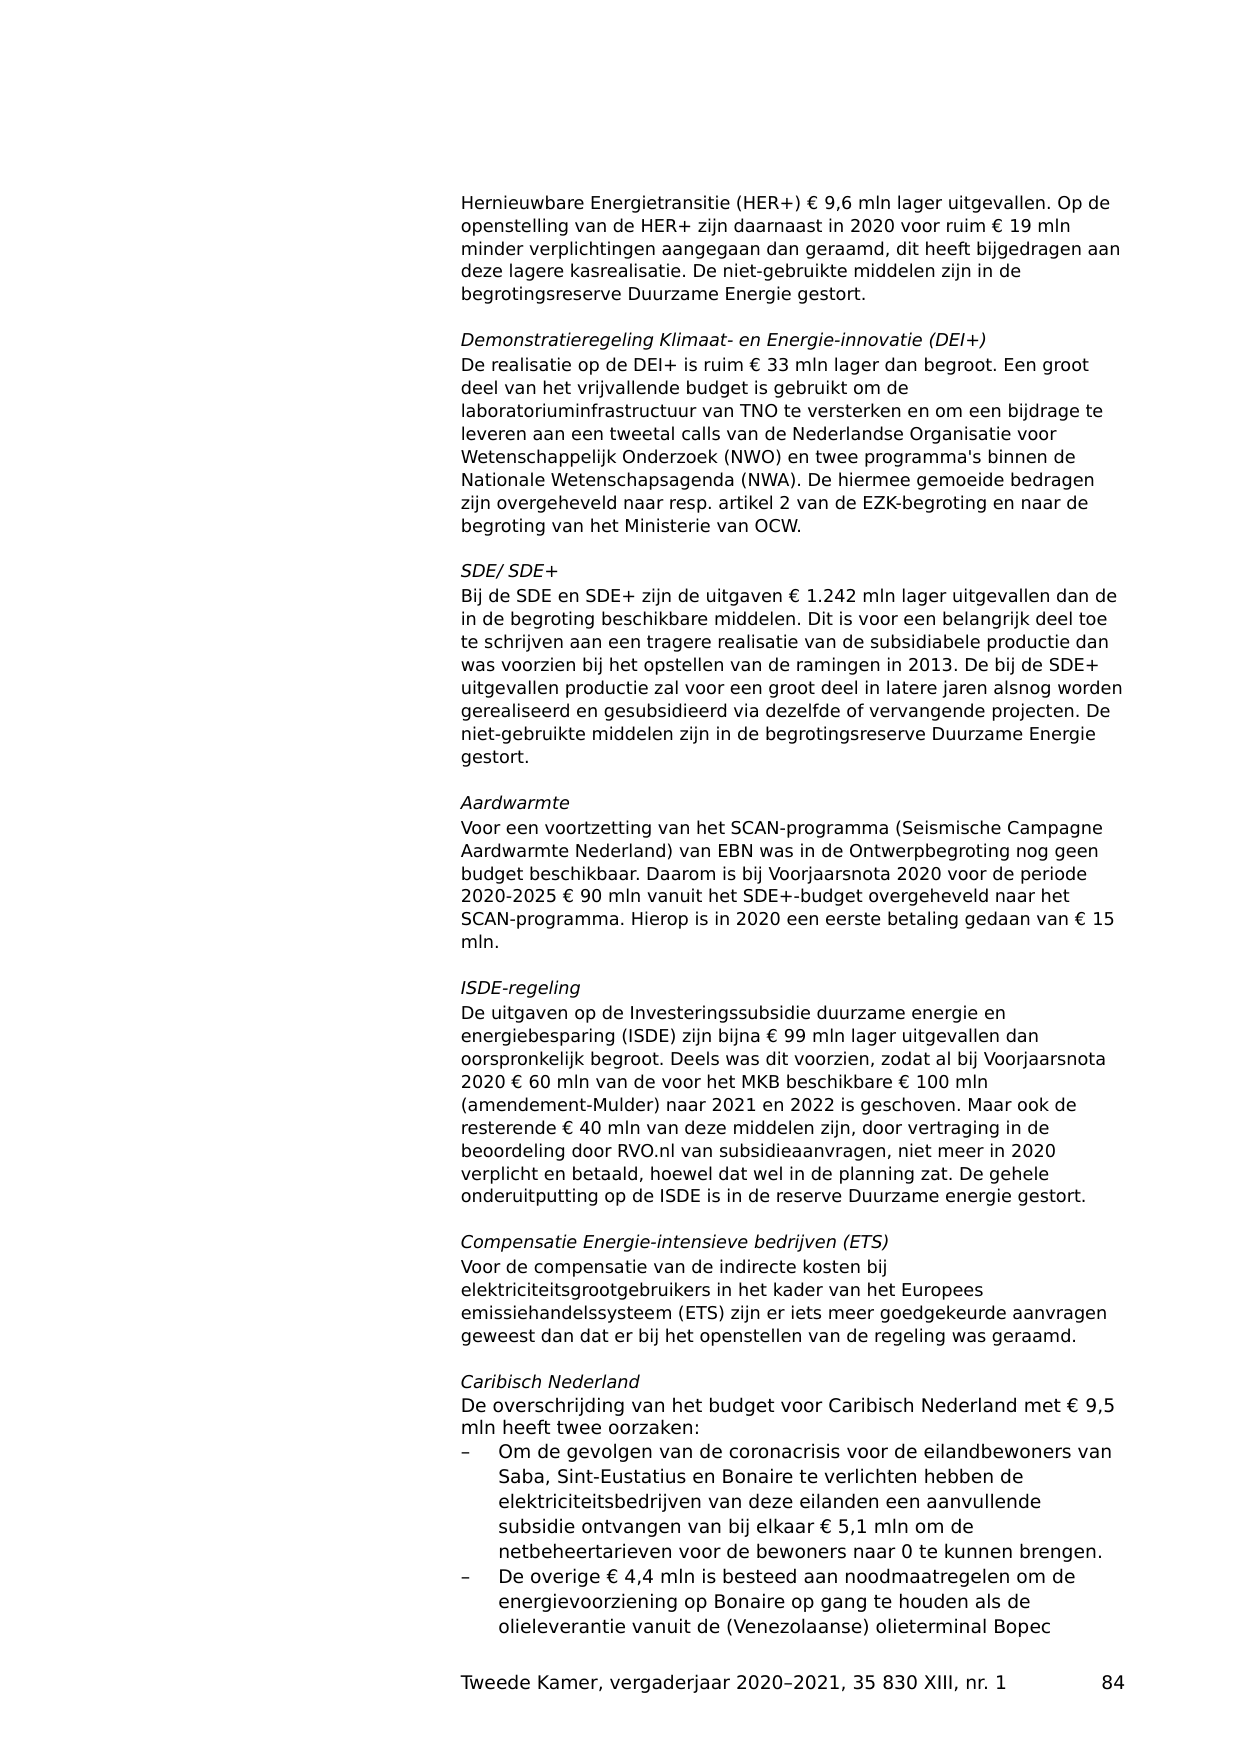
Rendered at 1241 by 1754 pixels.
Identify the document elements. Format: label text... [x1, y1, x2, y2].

text Caribisch Nederland [461, 1370, 1125, 1393]
list De overige € 4,4 mln is besteed aan noodmaatregelen om de energievoorziening op Bonaire op gang te houden als de olieleverantie vanuit de (Venezolaanse) olieterminal Bopec [461, 1564, 1125, 1639]
text Voor de compensatie van de indirecte kosten bij elektriciteitsgrootgebruikers in het kader van het Europees emissiehandelssysteem (ETS) zijn er iets meer goedgekeurde aanvragen geweest dan dat er bij het openstellen van de regeling was geraamd. [461, 1255, 1125, 1347]
text SDE/ SDE+ [461, 559, 1125, 582]
text De uitgaven op de Investeringssubsidie duurzame energie en energiebesparing (ISDE) zijn bijna € 99 mln lager uitgevallen dan oorspronkelijk begroot. Deels was dit voorzien, zodat al bij Voorjaarsnota 2020 € 60 mln van de voor het MKB beschikbare € 100 mln (amendement-Mulder) naar 2021 en 2022 is geschoven. Maar ook de resterende € 40 mln van deze middelen zijn, door vertraging in de beoordeling door RVO.nl van subsidieaanvragen, niet meer in 2020 verplicht en betaald, hoewel dat wel in de planning zat. De gehele onderuitputting op de ISDE is in de reserve Duurzame energie gestort. [461, 1001, 1125, 1207]
text ISDE-regeling [461, 976, 1125, 999]
text Voor een voortzetting van het SCAN-programma (Seismische Campagne Aardwarmte Nederland) van EBN was in de Ontwerpbegroting nog geen budget beschikbaar. Daarom is bij Voorjaarsnota 2020 voor de periode 2020-2025 € 90 mln vanuit het SDE+-budget overgeheveld naar het SCAN-programma. Hierop is in 2020 een eerste betaling gedaan van € 15 mln. [461, 816, 1125, 953]
text Bij de SDE en SDE+ zijn de uitgaven € 1.242 mln lager uitgevallen dan de in de begroting beschikbare middelen. Dit is voor een belangrijk deel toe te schrijven aan een tragere realisatie van de subsidiabele productie dan was voorzien bij het opstellen van de ramingen in 2013. De bij de SDE+ uitgevallen productie zal voor een groot deel in latere jaren alsnog worden gerealiseerd en gesubsidieerd via dezelfde of vervangende projecten. De niet-gebruikte middelen zijn in de begrotingsreserve Duurzame Energie gestort. [461, 584, 1125, 768]
list Om de gevolgen van de coronacrisis voor de eilandbewoners van Saba, Sint-Eustatius en Bonaire te verlichten hebben de elektriciteitsbedrijven van deze eilanden een aanvullende subsidie ontvangen van bij elkaar € 5,1 mln om de netbeheertarieven voor de bewoners naar 0 te kunnen brengen. [461, 1439, 1125, 1564]
text De overschrijding van het budget voor Caribisch Nederland met € 9,5 mln heeft twee oorzaken: [461, 1395, 1125, 1439]
text Aardwarmte [461, 791, 1125, 814]
text De realisatie op de DEI+ is ruim € 33 mln lager dan begroot. Een groot deel van het vrijvallende budget is gebruikt om de laboratoriuminfrastructuur van TNO te versterken en om een bijdrage te leveren aan een tweetal calls van de Nederlandse Organisatie voor Wetenschappelijk Onderzoek (NWO) en twee programma's binnen de Nationale Wetenschapsagenda (NWA). De hiermee gemoeide bedragen zijn overgeheveld naar resp. artikel 2 van de EZK-begroting en naar de begroting van het Ministerie van OCW. [461, 353, 1125, 537]
text Compensatie Energie-intensieve bedrijven (ETS) [461, 1230, 1125, 1253]
text Demonstratieregeling Klimaat- en Energie-innovatie (DEI+) [461, 328, 1125, 351]
text Hernieuwbare Energietransitie (HER+) € 9,6 mln lager uitgevallen. Op de openstelling van de HER+ zijn daarnaast in 2020 voor ruim € 19 mln minder verplichtingen aangegaan dan geraamd, dit heeft bijgedragen aan deze lagere kasrealisatie. De niet-gebruikte middelen zijn in de begrotingsreserve Duurzame Energie gestort. [461, 191, 1125, 305]
